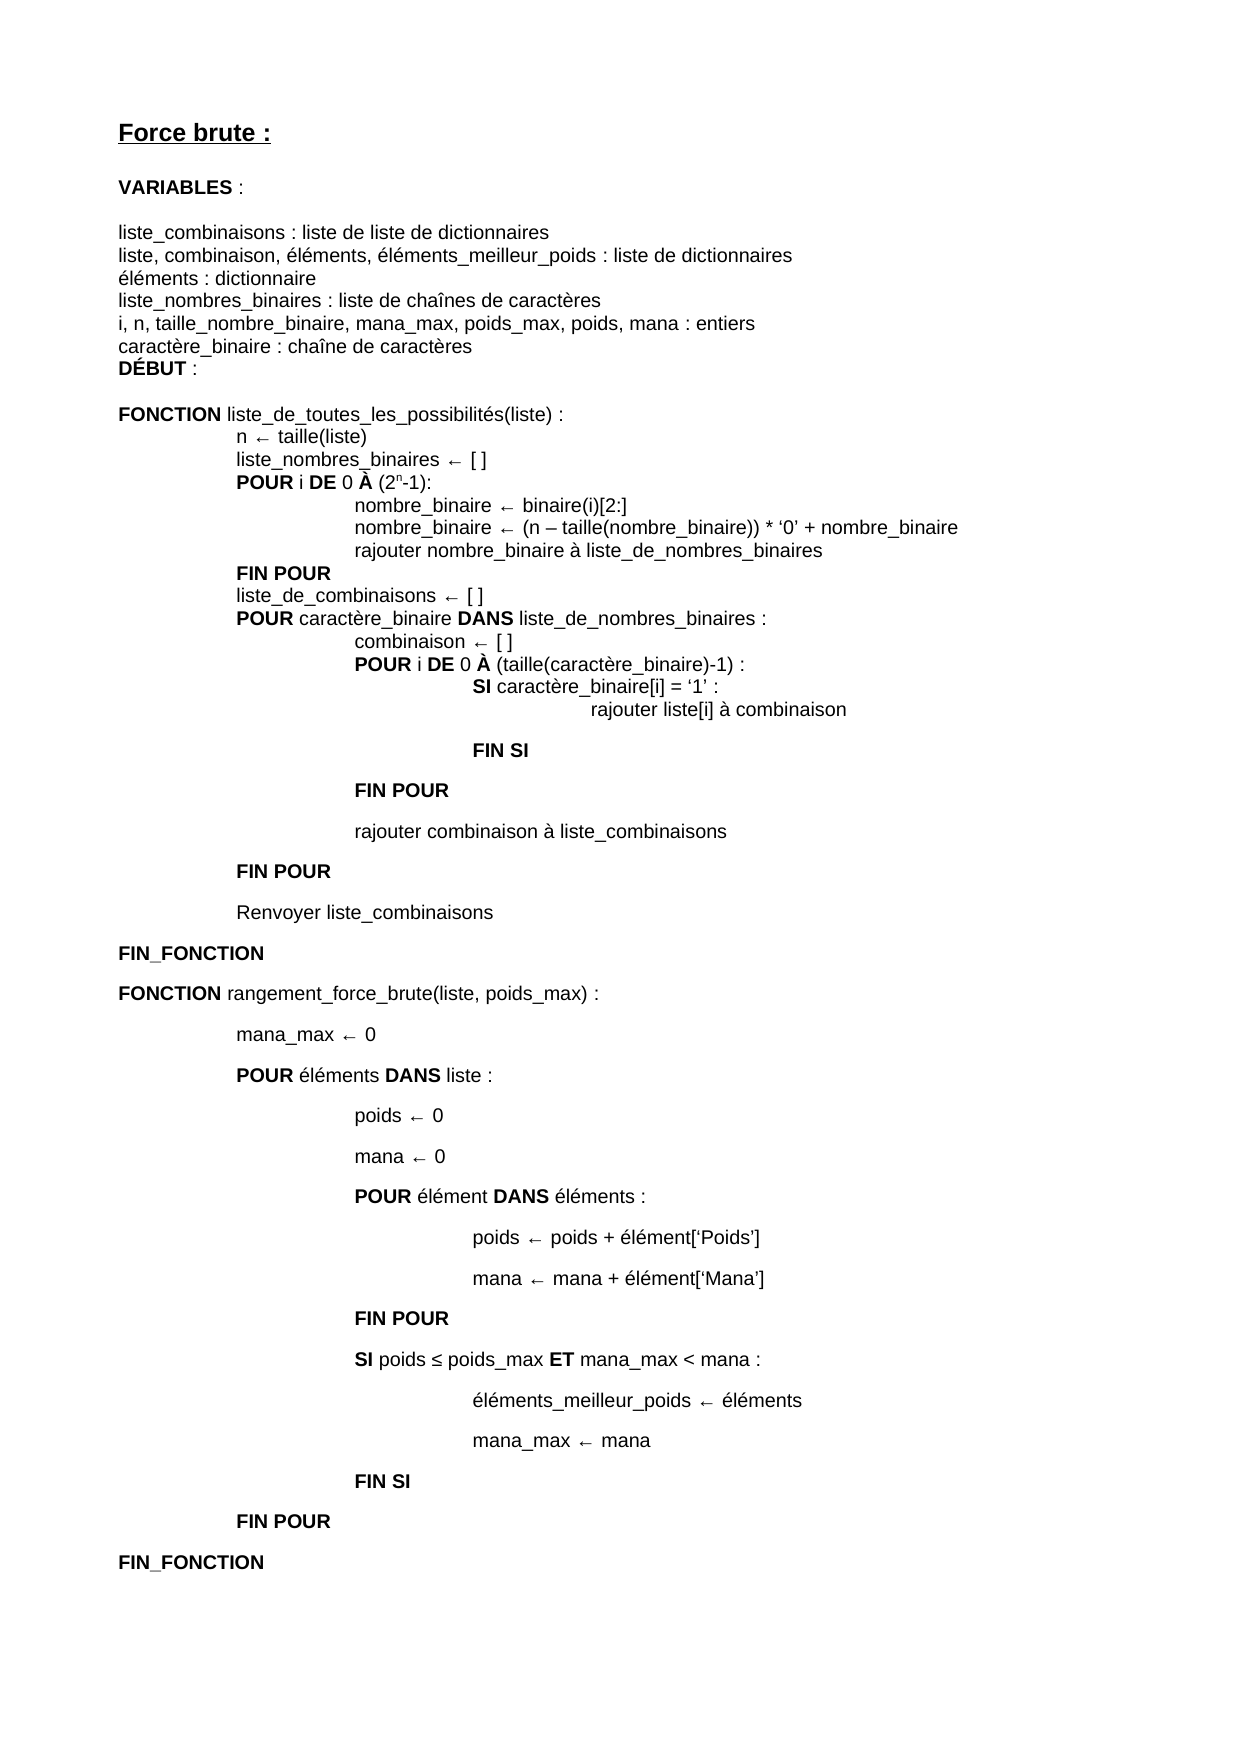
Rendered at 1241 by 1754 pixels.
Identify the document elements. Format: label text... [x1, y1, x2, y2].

text éléments : dictionnaire [118, 266, 1122, 289]
text FIN_FONCTION [118, 1551, 1122, 1574]
text i, n, taille_nombre_binaire, mana_max, poids_max, poids, mana : entiers [118, 312, 1122, 334]
text rajouter liste[i] à combinaison [118, 698, 1122, 721]
text FIN POUR [118, 562, 1122, 584]
text POUR élément DANS éléments : [118, 1185, 1122, 1208]
text POUR éléments DANS liste : [118, 1063, 1122, 1086]
text POUR i DE 0 À (2n-1): [118, 471, 1122, 493]
text FIN POUR [118, 1307, 1122, 1330]
text POUR i DE 0 À (taille(caractère_binaire)-1) : [118, 652, 1122, 675]
text nombre_binaire ← binaire(i)[2:] [118, 493, 1122, 516]
text FIN POUR [118, 860, 1122, 883]
text mana ← 0 [118, 1145, 1122, 1167]
text n ← taille(liste) [118, 425, 1122, 448]
text FONCTION rangement_force_brute(liste, poids_max) : [118, 982, 1122, 1005]
text liste_combinaisons : liste de liste de dictionnaires [118, 221, 1122, 244]
text rajouter nombre_binaire à liste_de_nombres_binaires [118, 539, 1122, 562]
text FIN SI [118, 1470, 1122, 1492]
text FIN POUR [118, 1510, 1122, 1533]
text SI caractère_binaire[i] = ‘1’ : [118, 675, 1122, 698]
text poids ← poids + élément[‘Poids’] [118, 1226, 1122, 1249]
text mana ← mana + élément[‘Mana’] [118, 1267, 1122, 1289]
text liste_de_combinaisons ← [ ] [118, 584, 1122, 607]
text liste_nombres_binaires ← [ ] [118, 448, 1122, 471]
text caractère_binaire : chaîne de caractères [118, 334, 1122, 357]
text FIN SI [118, 738, 1122, 761]
text nombre_binaire ← (n – taille(nombre_binaire)) * ‘0’ + nombre_binaire [118, 516, 1122, 539]
text VARIABLES : [118, 176, 1122, 198]
text FIN_FONCTION [118, 942, 1122, 964]
text liste_nombres_binaires : liste de chaînes de caractères [118, 289, 1122, 312]
text mana_max ← 0 [118, 1023, 1122, 1046]
text rajouter combinaison à liste_combinaisons [118, 820, 1122, 842]
text combinaison ← [ ] [118, 630, 1122, 652]
text Renvoyer liste_combinaisons [118, 901, 1122, 924]
text FONCTION liste_de_toutes_les_possibilités(liste) : [118, 403, 1122, 425]
text Force brute : [118, 118, 1122, 147]
text mana_max ← mana [118, 1429, 1122, 1452]
text DÉBUT : [118, 357, 1122, 380]
text FIN POUR [118, 779, 1122, 802]
text poids ← 0 [118, 1104, 1122, 1127]
text POUR caractère_binaire DANS liste_de_nombres_binaires : [118, 607, 1122, 630]
text SI poids ≤ poids_max ET mana_max < mana : [118, 1348, 1122, 1371]
text éléments_meilleur_poids ← éléments [118, 1388, 1122, 1411]
text liste, combinaison, éléments, éléments_meilleur_poids : liste de dictionnaires [118, 244, 1122, 266]
